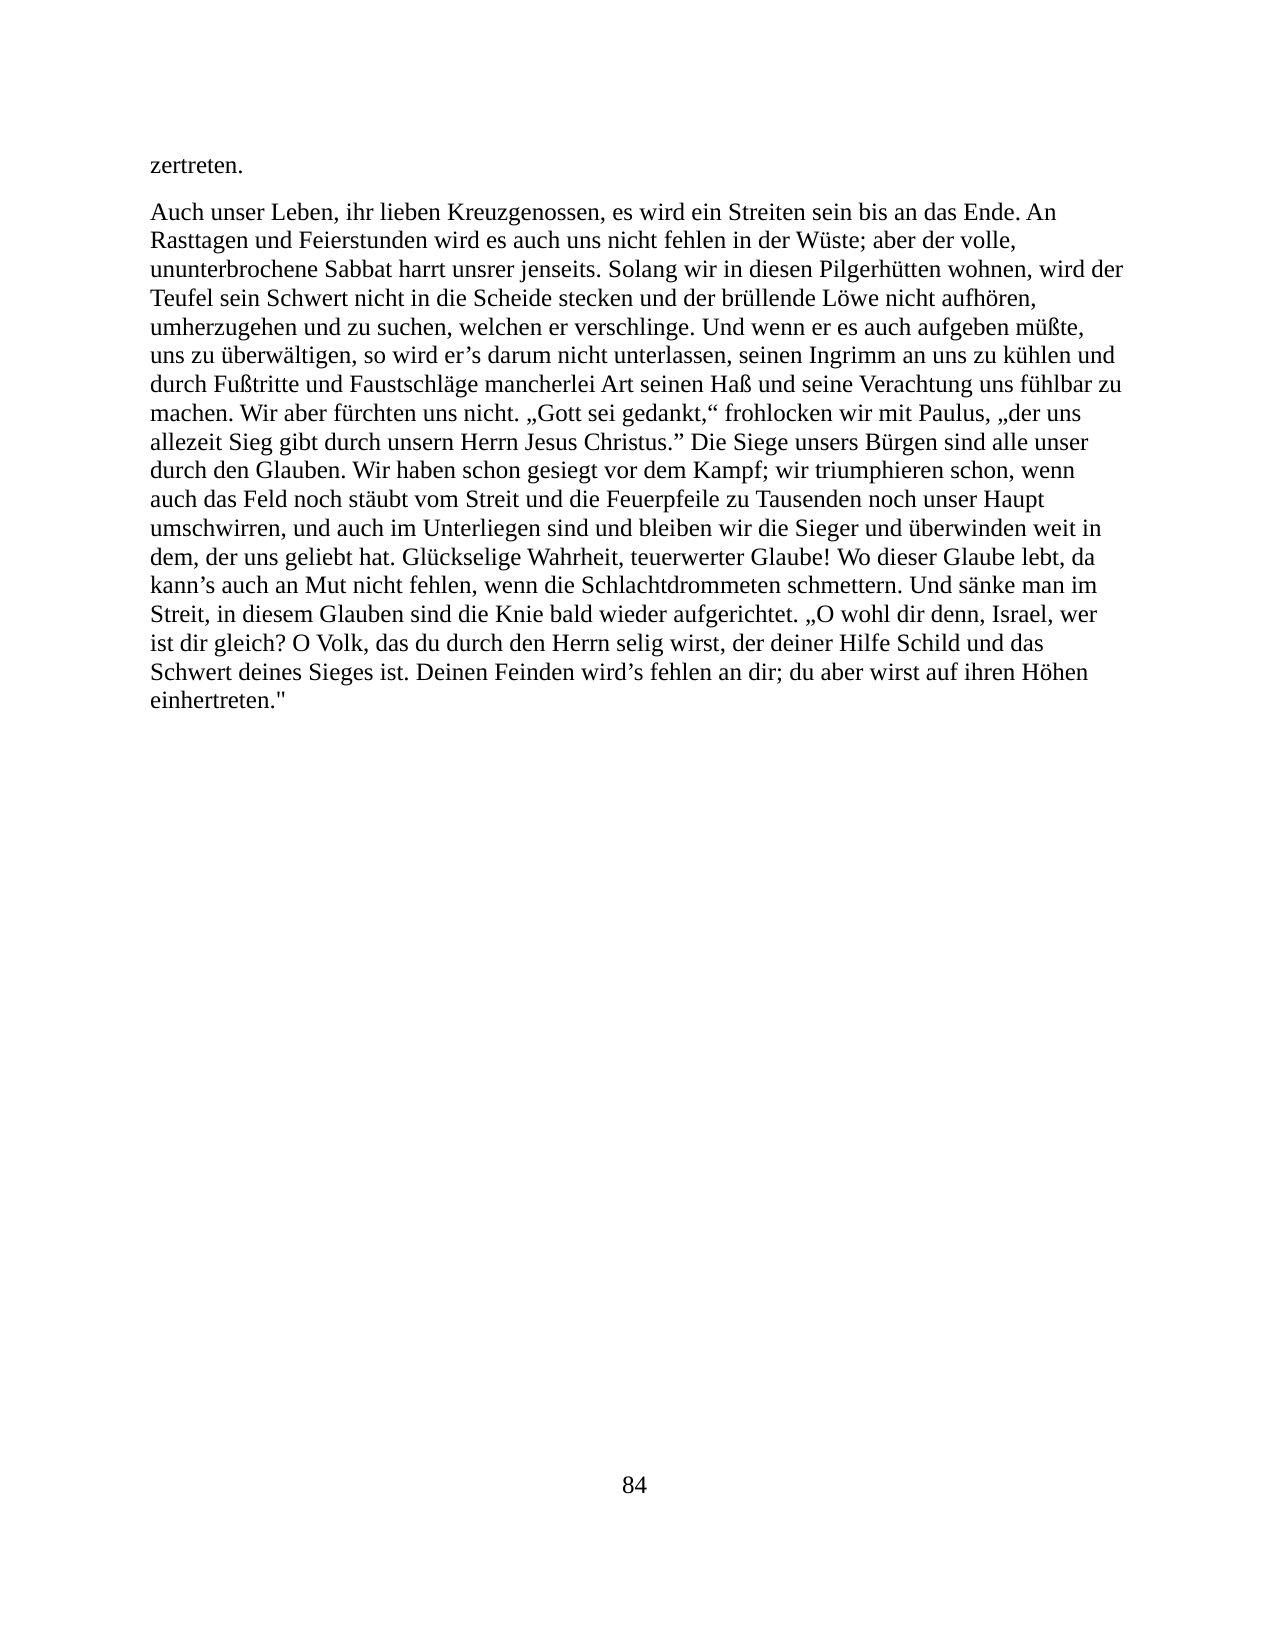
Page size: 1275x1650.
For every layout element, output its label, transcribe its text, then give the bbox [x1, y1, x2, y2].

text Auch unser Leben, ihr lieben Kreuzgenossen, es wird ein Streiten sein bis an das Ende. An Rasttagen und Feierstunden wird es auch uns nicht fehlen in der Wüste; aber der volle, ununterbrochene Sabbat harrt unsrer jenseits. Solang wir in diesen Pilgerhütten wohnen, wird der Teufel sein Schwert nicht in die Scheide stecken und der brüllende Löwe nicht aufhören, umherzugehen und zu suchen, welchen er verschlinge. Und wenn er es auch aufgeben müßte, uns zu überwältigen, so wird er’s darum nicht unterlassen, seinen Ingrimm an uns zu kühlen und durch Fußtritte und Faustschläge mancherlei Art seinen Haß und seine Verachtung uns fühlbar zu machen. Wir aber fürchten uns nicht. „Gott sei gedankt,“ frohlocken wir mit Paulus, „der uns allezeit Sieg gibt durch unsern Herrn Jesus Christus.” Die Siege unsers Bürgen sind alle unser durch den Glauben. Wir haben schon gesiegt vor dem Kampf; wir triumphieren schon, wenn auch das Feld noch stäubt vom Streit und die Feuerpfeile zu Tausenden noch unser Haupt umschwirren, und auch im Unterliegen sind und bleiben wir die Sieger und überwinden weit in dem, der uns geliebt hat. Glückselige Wahrheit, teuerwerter Glaube! Wo dieser Glaube lebt, da kann’s auch an Mut nicht fehlen, wenn die Schlachtdrommeten schmettern. Und sänke man im Streit, in diesem Glauben sind die Knie bald wieder aufgerichtet. „O wohl dir denn, Israel, wer ist dir gleich? O Volk, das du durch den Herrn selig wirst, der deiner Hilfe Schild und das Schwert deines Sieges ist. Deinen Feinden wird’s fehlen an dir; du aber wirst auf ihren Höhen einhertreten." [150, 197, 1125, 714]
text zertreten. [150, 150, 1125, 179]
